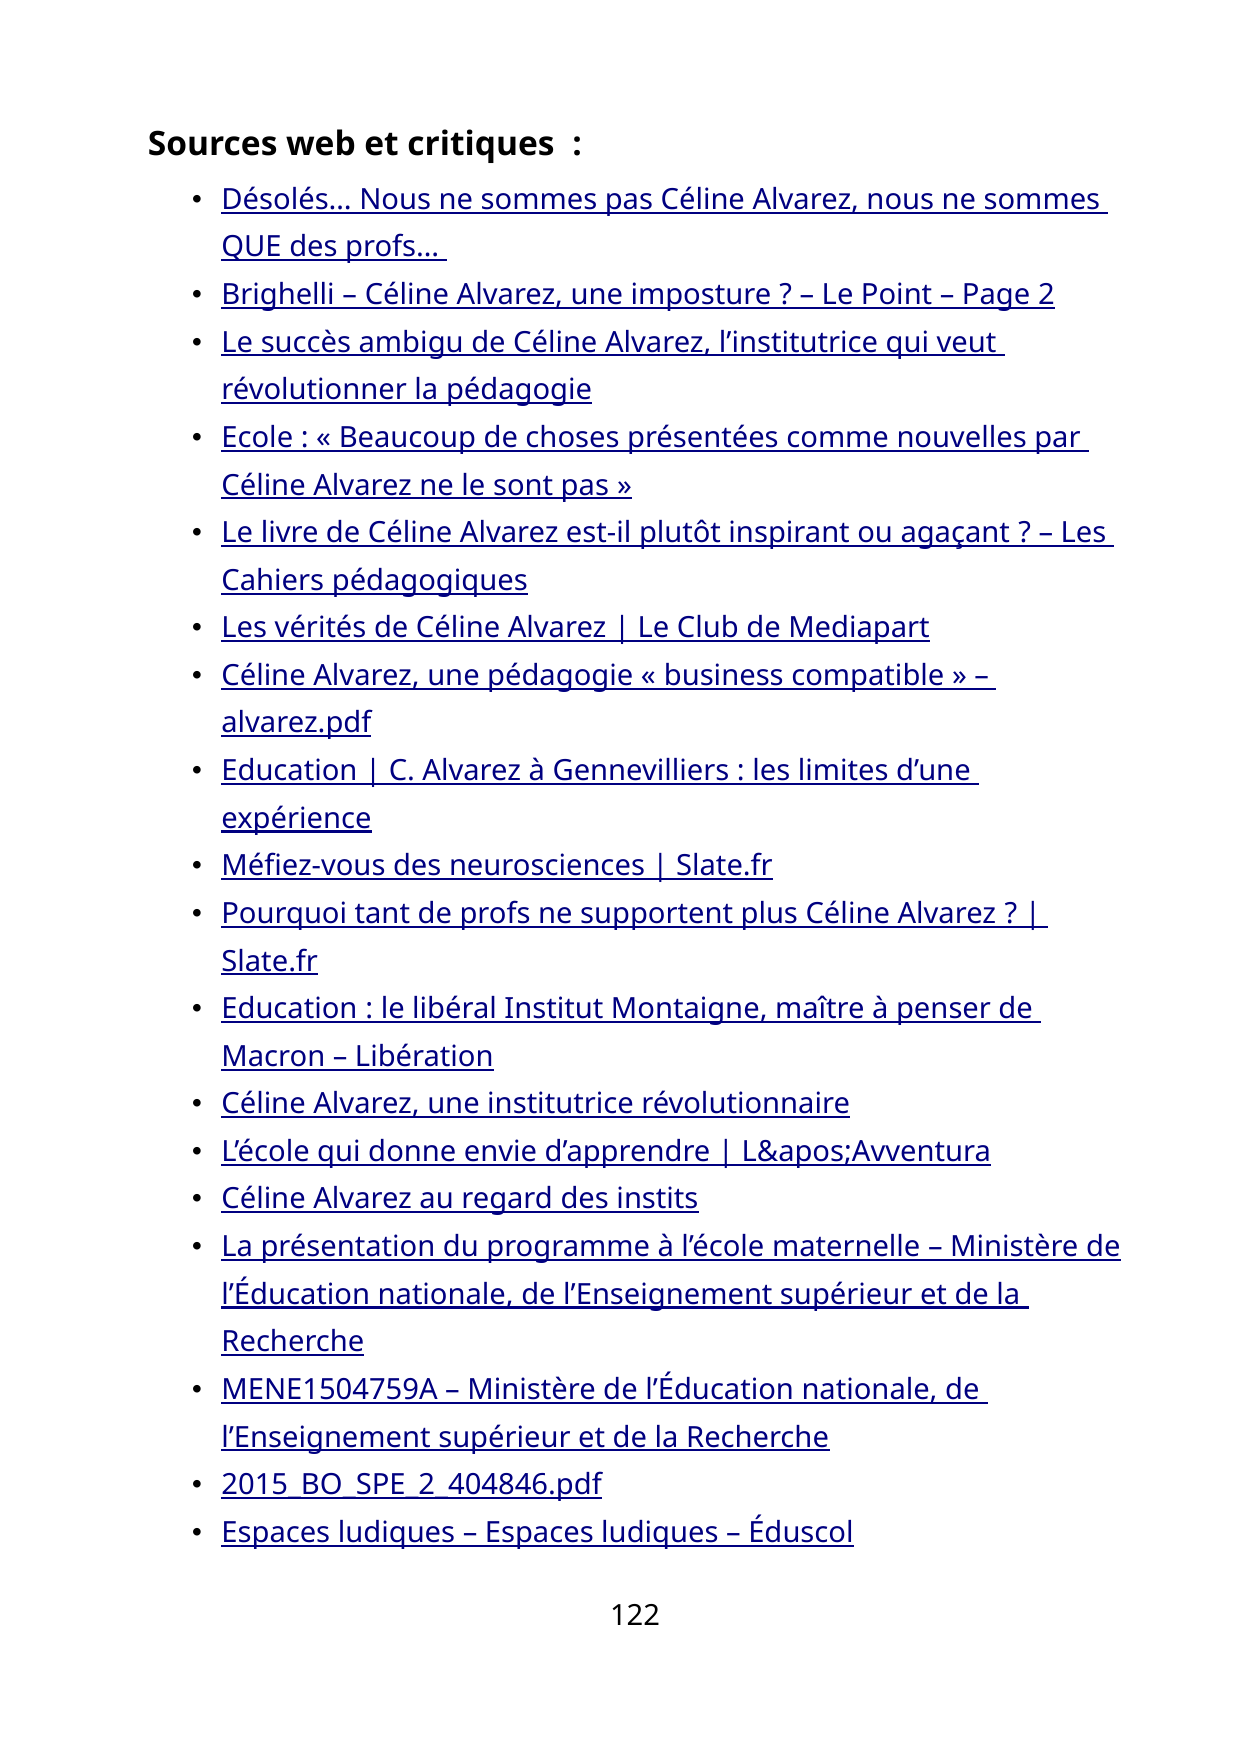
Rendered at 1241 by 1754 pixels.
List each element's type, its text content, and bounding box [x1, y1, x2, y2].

list Ecole : « Beaucoup de choses présentées comme nouvelles par Céline Alvarez ne le sont pas » [192, 416, 1122, 503]
list L’école qui donne envie d’apprendre | L&apos;Avventura [192, 1130, 1122, 1170]
list Education : le libéral Institut Montaigne, maître à penser de Macron – Libération [192, 987, 1122, 1075]
subtitle Sources web et critiques : [148, 120, 1122, 166]
list Céline Alvarez, une pédagogie « business compatible » – alvarez.pdf [192, 654, 1122, 741]
list Céline Alvarez, une institutrice révolutionnaire [192, 1083, 1122, 1122]
list 2015_BO_SPE_2_404846.pdf [192, 1463, 1122, 1503]
list Le succès ambigu de Céline Alvarez, l’institutrice qui veut révolutionner la pédagogie [192, 321, 1122, 408]
list Les vérités de Céline Alvarez | Le Club de Mediapart [192, 607, 1122, 646]
list Pourquoi tant de profs ne supportent plus Céline Alvarez ? | Slate.fr [192, 892, 1122, 979]
list MENE1504759A – Ministère de l’Éducation nationale, de l’Enseignement supérieur et de la Recherche [192, 1368, 1122, 1456]
list Le livre de Céline Alvarez est-il plutôt inspirant ou agaçant ? – Les Cahiers pédagogiques [192, 511, 1122, 599]
list Désolés… Nous ne sommes pas Céline Alvarez, nous ne sommes QUE des profs… [192, 178, 1122, 265]
list La présentation du programme à l’école maternelle – Ministère de l’Éducation nationale, de l’Enseignement supérieur et de la Recherche [192, 1225, 1122, 1360]
list Céline Alvarez au regard des instits [192, 1178, 1122, 1217]
list Education | C. Alvarez à Gennevilliers : les limites d’une expérience [192, 749, 1122, 837]
list Espaces ludiques – Espaces ludiques – Éduscol [192, 1511, 1122, 1551]
list Brighelli – Céline Alvarez, une imposture ? – Le Point – Page 2 [192, 273, 1122, 313]
list Méfiez-vous des neurosciences | Slate.fr [192, 844, 1122, 884]
